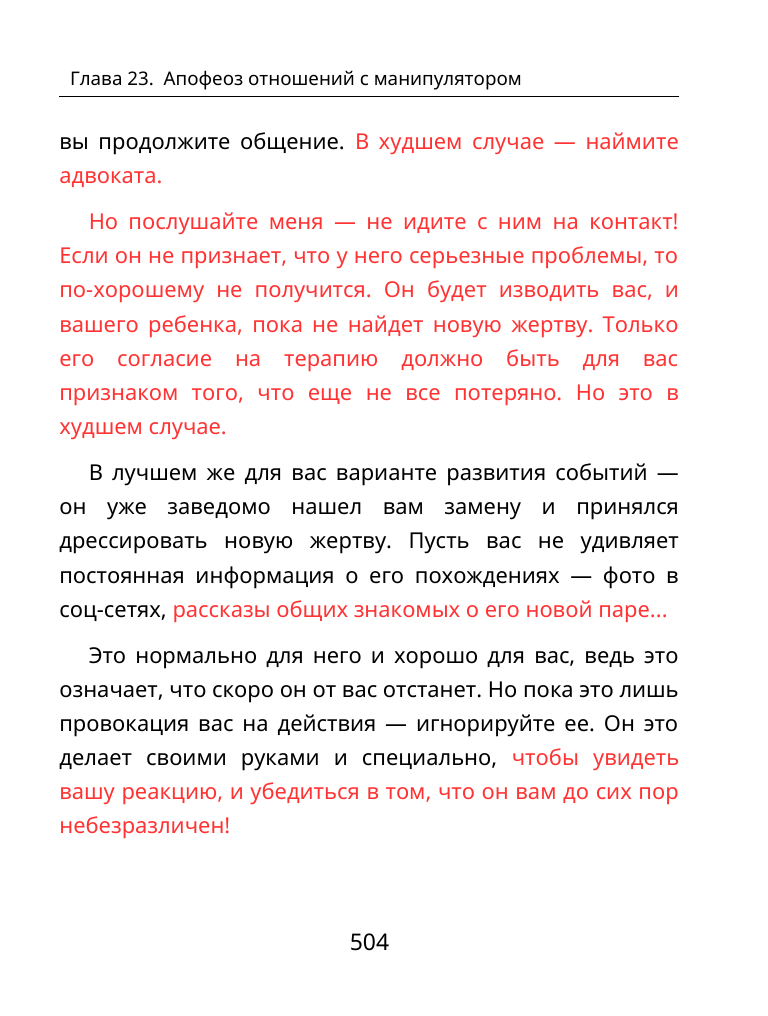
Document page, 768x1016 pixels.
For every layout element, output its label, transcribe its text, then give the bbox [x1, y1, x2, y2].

text вы продолжите общение. В худшем случае — наймите адвоката. [59, 126, 679, 190]
text Это нормально для него и хорошо для вас, ведь это означает, что скоро он от вас отстанет. Но пока это лишь провокация вас на действия — игнорируйте ее. Он это делает своими руками и специально, чтобы увидеть вашу реакцию, и убедиться в том, что он вам до сих пор небезразличен! [59, 640, 679, 840]
text Но послушайте меня — не идите с ним на контакт! Если он не признает, что у него серьезные проблемы, то по-хорошему не получится. Он будет изводить вас, и вашего ребенка, пока не найдет новую жертву. Только его согласие на терапию должно быть для вас признаком того, что еще не все потеряно. Но это в худшем случае. [59, 206, 679, 441]
text В лучшем же для вас варианте развития событий — он уже заведомо нашел вам замену и принялся дрессировать новую жертву. Пусть вас не удивляет постоянная информация о его похождениях — фото в соц-сетях, рассказы общих знакомых о его новой паре... [59, 457, 679, 623]
